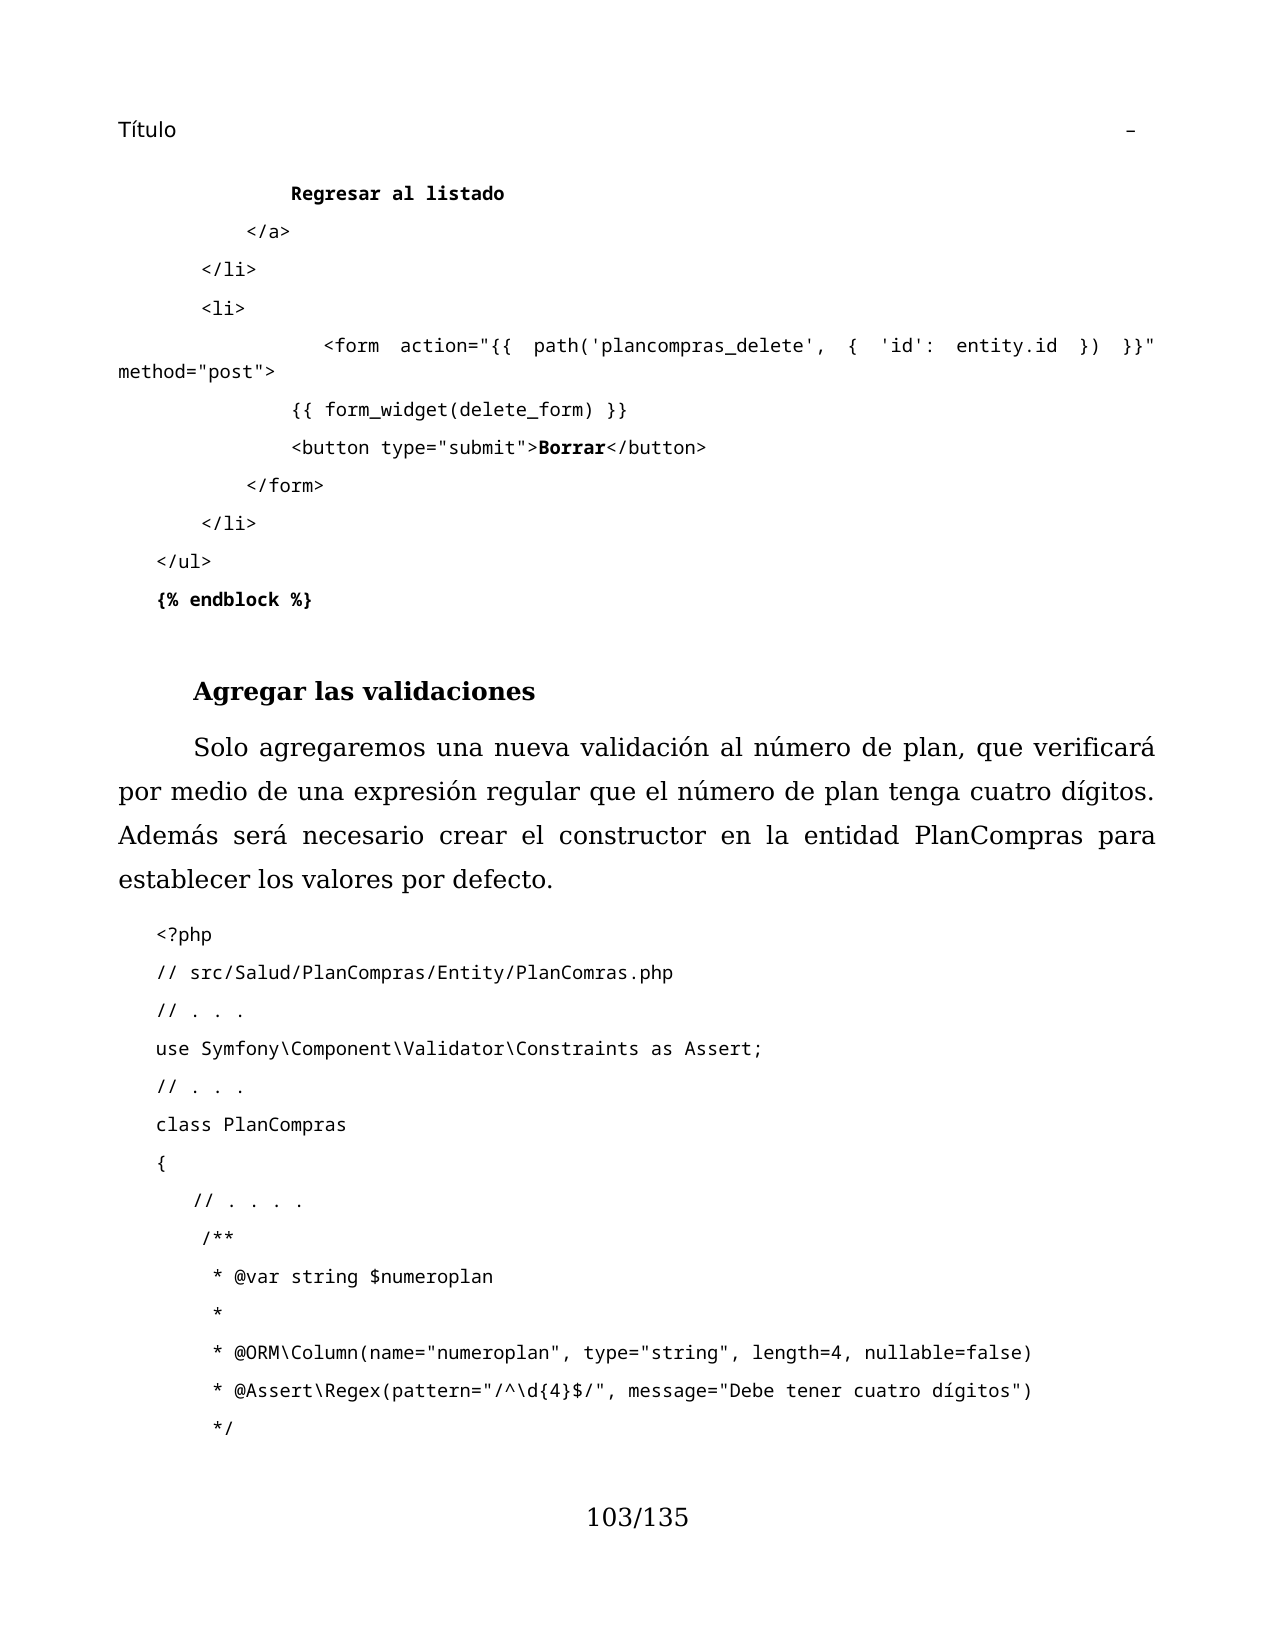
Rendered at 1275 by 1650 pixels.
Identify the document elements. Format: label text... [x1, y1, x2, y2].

text </form> [118, 472, 1157, 498]
text </ul> [118, 548, 1157, 574]
text </a> [118, 219, 1157, 244]
text * @Assert\Regex(pattern="/^\d{4}$/", message="Debe tener cuatro dígitos") [118, 1377, 1157, 1403]
text // src/Salud/PlanCompras/Entity/PlanComras.php [118, 959, 1157, 985]
text Solo agregaremos una nueva validación al número de plan, que verificará por medio de una expresión regular que el número de plan tenga cuatro dígitos. Además será necesario crear el constructor en la entidad PlanCompras para establecer los valores por defecto. [118, 734, 1157, 894]
text */ [118, 1415, 1157, 1441]
text <li> [118, 295, 1157, 320]
text <?php [118, 921, 1157, 947]
text // . . . [118, 997, 1157, 1023]
text Agregar las validaciones [118, 677, 1157, 706]
text <form action="{{ path('plancompras_delete', { 'id': entity.id }) }}" method="post"> [118, 333, 1157, 384]
text * [118, 1301, 1157, 1327]
text class PlanCompras [118, 1111, 1157, 1137]
text * @var string $numeroplan [118, 1263, 1157, 1289]
text // . . . [118, 1073, 1157, 1099]
text </li> [118, 510, 1157, 536]
text {% endblock %} [118, 586, 1157, 612]
text /** [118, 1225, 1157, 1251]
text * @ORM\Column(name="numeroplan", type="string", length=4, nullable=false) [118, 1339, 1157, 1365]
text { [118, 1149, 1157, 1175]
text <button type="submit">Borrar</button> [118, 434, 1157, 460]
text // . . . . [118, 1187, 1157, 1213]
text Regresar al listado [118, 181, 1157, 206]
text use Symfony\Component\Validator\Constraints as Assert; [118, 1035, 1157, 1061]
text {{ form_widget(delete_form) }} [118, 396, 1157, 422]
text </li> [118, 257, 1157, 282]
